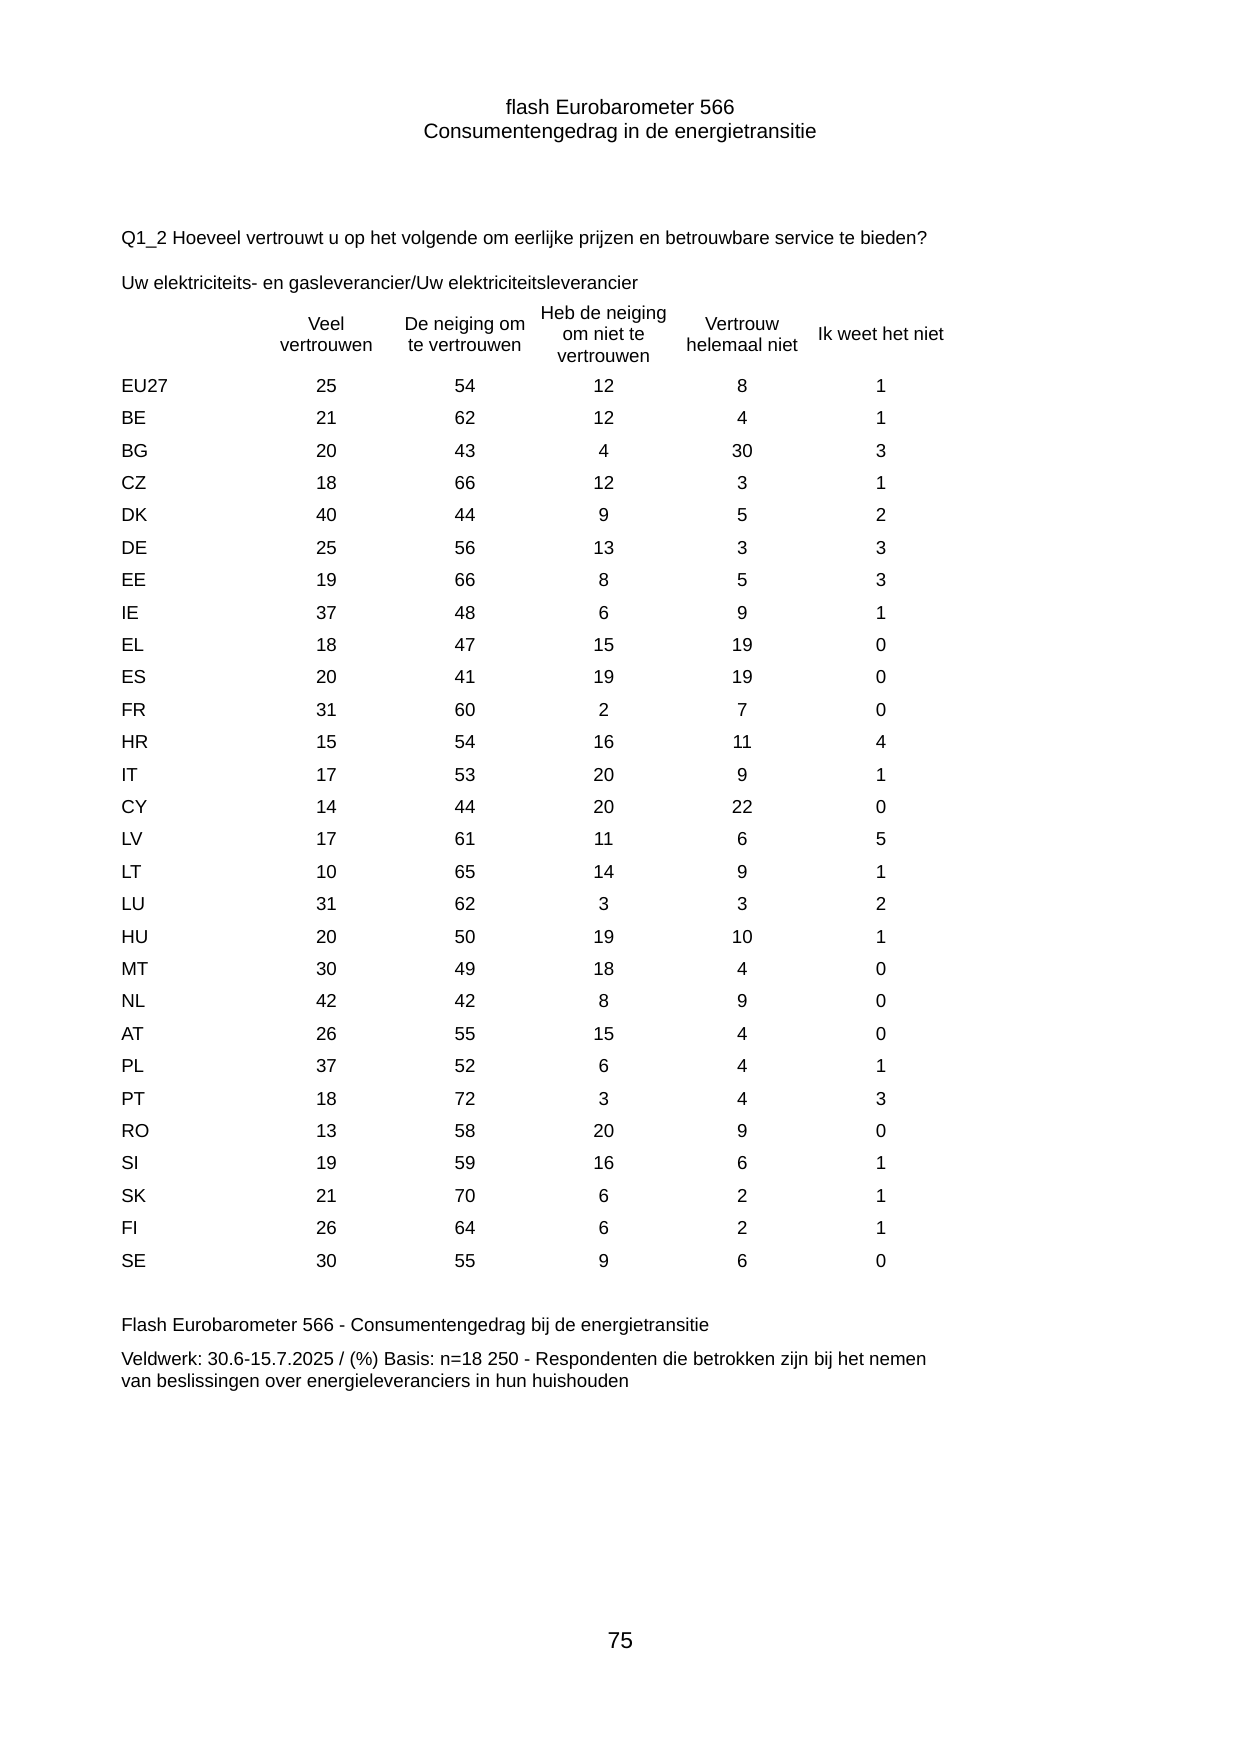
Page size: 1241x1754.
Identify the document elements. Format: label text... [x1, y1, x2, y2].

table_cell 3 [811, 564, 950, 596]
table_cell NL [118, 985, 257, 1017]
table_cell 43 [395, 434, 534, 466]
table_cell 9 [534, 499, 673, 531]
table_cell 26 [257, 1212, 395, 1244]
table_cell 70 [395, 1179, 534, 1212]
table_cell Veel vertrouwen [257, 299, 395, 369]
table_cell 17 [257, 823, 395, 855]
table_cell 52 [395, 1050, 534, 1082]
table_cell 4 [673, 402, 811, 434]
table_cell 30 [673, 434, 811, 466]
table_cell [118, 299, 257, 369]
table_cell 17 [257, 758, 395, 790]
table_cell 0 [811, 629, 950, 661]
table_cell 62 [395, 888, 534, 920]
table_cell 25 [257, 369, 395, 402]
table_cell 1 [811, 402, 950, 434]
table_cell 59 [395, 1147, 534, 1179]
table_cell 21 [257, 402, 395, 434]
table_cell 7 [673, 693, 811, 726]
table_cell Heb de neiging om niet te vertrouwen [534, 299, 673, 369]
table_cell 4 [673, 953, 811, 985]
table_cell Ik weet het niet [811, 299, 950, 369]
table_cell 30 [257, 953, 395, 985]
table_cell IT [118, 758, 257, 790]
table_cell [395, 1276, 534, 1309]
table_cell 1 [811, 920, 950, 952]
table_cell 6 [534, 596, 673, 628]
table_cell 9 [673, 1114, 811, 1147]
table_cell 55 [395, 1244, 534, 1276]
table_cell 54 [395, 369, 534, 402]
table_cell EL [118, 629, 257, 661]
table_cell 3 [811, 531, 950, 564]
table_cell Flash Eurobarometer 566 - Consumentengedrag bij de energietransitie [118, 1309, 950, 1341]
table_cell LV [118, 823, 257, 855]
table_cell 2 [673, 1212, 811, 1244]
table_cell 55 [395, 1017, 534, 1049]
table_cell 4 [534, 434, 673, 466]
table_cell 1 [811, 1179, 950, 1212]
table_cell 1 [811, 596, 950, 628]
table_cell 9 [534, 1244, 673, 1276]
table_cell CY [118, 790, 257, 823]
table_cell 42 [395, 985, 534, 1017]
table_cell 37 [257, 1050, 395, 1082]
table_cell Vertrouw helemaal niet [673, 299, 811, 369]
table_cell 19 [673, 661, 811, 693]
table_cell 12 [534, 402, 673, 434]
table_cell Uw elektriciteits- en gasleverancier/Uw elektriciteitsleverancier [118, 266, 950, 299]
table_cell MT [118, 953, 257, 985]
table_cell 1 [811, 369, 950, 402]
table_cell 4 [673, 1050, 811, 1082]
table_cell 6 [534, 1050, 673, 1082]
table_cell 16 [534, 1147, 673, 1179]
table_cell 15 [534, 1017, 673, 1049]
table_cell 2 [534, 693, 673, 726]
table_cell SE [118, 1244, 257, 1276]
table_cell 9 [673, 855, 811, 888]
table_cell HU [118, 920, 257, 952]
table_cell 10 [673, 920, 811, 952]
table_cell 0 [811, 1017, 950, 1049]
table_cell 48 [395, 596, 534, 628]
table_cell [257, 1276, 395, 1309]
table_cell 1 [811, 1212, 950, 1244]
table_cell PT [118, 1082, 257, 1114]
table_cell 14 [257, 790, 395, 823]
table_cell 6 [673, 1244, 811, 1276]
table_cell 53 [395, 758, 534, 790]
table_cell 0 [811, 790, 950, 823]
table_cell 60 [395, 693, 534, 726]
table_header Q1_2 Hoeveel vertrouwt u op het volgende om eerlijke prijzen en betrouwbare service te bieden? [118, 209, 950, 266]
table_cell 13 [257, 1114, 395, 1147]
table_cell EU27 [118, 369, 257, 402]
table_cell [118, 1276, 257, 1309]
table_cell ES [118, 661, 257, 693]
table_cell 2 [811, 888, 950, 920]
table_cell 44 [395, 790, 534, 823]
table_cell HR [118, 726, 257, 758]
table_cell 5 [673, 499, 811, 531]
table_cell 18 [257, 629, 395, 661]
table_cell 6 [673, 823, 811, 855]
table_cell 11 [534, 823, 673, 855]
table_cell 6 [673, 1147, 811, 1179]
table_cell [673, 1276, 811, 1309]
table_cell 0 [811, 661, 950, 693]
table_cell LT [118, 855, 257, 888]
table_cell 50 [395, 920, 534, 952]
table_cell 18 [257, 466, 395, 499]
table_cell 12 [534, 466, 673, 499]
table_cell 1 [811, 1050, 950, 1082]
table_cell 6 [534, 1179, 673, 1212]
table_cell DK [118, 499, 257, 531]
table_cell 9 [673, 596, 811, 628]
table_cell IE [118, 596, 257, 628]
table_cell 19 [257, 564, 395, 596]
table_cell 2 [811, 499, 950, 531]
table_cell 0 [811, 1114, 950, 1147]
table_cell 47 [395, 629, 534, 661]
table_cell 31 [257, 888, 395, 920]
table_cell 22 [673, 790, 811, 823]
table_cell 12 [534, 369, 673, 402]
table_cell 20 [534, 1114, 673, 1147]
table_cell 54 [395, 726, 534, 758]
table_cell 19 [673, 629, 811, 661]
table_cell DE [118, 531, 257, 564]
table_cell LU [118, 888, 257, 920]
table_cell 1 [811, 855, 950, 888]
table_cell FI [118, 1212, 257, 1244]
table_cell 11 [673, 726, 811, 758]
table_cell 3 [811, 434, 950, 466]
table_cell 0 [811, 1244, 950, 1276]
table_cell 44 [395, 499, 534, 531]
table_cell AT [118, 1017, 257, 1049]
table_cell 61 [395, 823, 534, 855]
table_cell 4 [673, 1017, 811, 1049]
table_cell BE [118, 402, 257, 434]
table_cell 56 [395, 531, 534, 564]
table_cell 15 [257, 726, 395, 758]
table_cell 0 [811, 985, 950, 1017]
table_cell 26 [257, 1017, 395, 1049]
table_cell RO [118, 1114, 257, 1147]
table_cell 3 [673, 466, 811, 499]
table_cell 65 [395, 855, 534, 888]
table_cell 8 [673, 369, 811, 402]
table_cell 16 [534, 726, 673, 758]
table_cell 3 [673, 888, 811, 920]
table_cell 9 [673, 758, 811, 790]
table_cell 18 [257, 1082, 395, 1114]
table_cell De neiging om te vertrouwen [395, 299, 534, 369]
table_cell Veldwerk: 30.6-15.7.2025 / (%) Basis: n=18 250 - Respondenten die betrokken zijn bij het nemen van beslissingen over energieleveranciers in hun huishouden [118, 1341, 950, 1398]
table_cell 15 [534, 629, 673, 661]
table_cell 40 [257, 499, 395, 531]
table_cell 4 [673, 1082, 811, 1114]
table_cell 20 [257, 434, 395, 466]
table_cell 9 [673, 985, 811, 1017]
table_cell 5 [811, 823, 950, 855]
table_cell 58 [395, 1114, 534, 1147]
table_cell 18 [534, 953, 673, 985]
table_cell 66 [395, 564, 534, 596]
table_cell 66 [395, 466, 534, 499]
table_cell 3 [811, 1082, 950, 1114]
table_cell 49 [395, 953, 534, 985]
table_cell 64 [395, 1212, 534, 1244]
table_cell FR [118, 693, 257, 726]
table_cell BG [118, 434, 257, 466]
table_cell PL [118, 1050, 257, 1082]
table_cell 72 [395, 1082, 534, 1114]
table_cell 21 [257, 1179, 395, 1212]
table_cell 8 [534, 564, 673, 596]
table_cell 1 [811, 466, 950, 499]
table_cell SK [118, 1179, 257, 1212]
table_cell 25 [257, 531, 395, 564]
table_cell 37 [257, 596, 395, 628]
table_cell SI [118, 1147, 257, 1179]
table_cell 30 [257, 1244, 395, 1276]
table_cell 1 [811, 758, 950, 790]
table_cell 19 [534, 920, 673, 952]
table_cell 2 [673, 1179, 811, 1212]
table_cell [811, 1276, 950, 1309]
table_cell 3 [534, 1082, 673, 1114]
table_cell 1 [811, 1147, 950, 1179]
table_cell 4 [811, 726, 950, 758]
table_cell 8 [534, 985, 673, 1017]
table_cell 5 [673, 564, 811, 596]
table_cell 62 [395, 402, 534, 434]
table_cell 3 [673, 531, 811, 564]
table_cell 41 [395, 661, 534, 693]
table_cell 13 [534, 531, 673, 564]
table_cell 14 [534, 855, 673, 888]
table_cell [534, 1276, 673, 1309]
table_cell 6 [534, 1212, 673, 1244]
table_cell 0 [811, 693, 950, 726]
table_cell 3 [534, 888, 673, 920]
table_cell 20 [257, 920, 395, 952]
table_cell 20 [534, 758, 673, 790]
table_cell 10 [257, 855, 395, 888]
table_cell CZ [118, 466, 257, 499]
table_cell 19 [257, 1147, 395, 1179]
table_cell EE [118, 564, 257, 596]
table_cell 20 [534, 790, 673, 823]
table_cell 42 [257, 985, 395, 1017]
table_cell 0 [811, 953, 950, 985]
table_cell 19 [534, 661, 673, 693]
table_cell 31 [257, 693, 395, 726]
table_cell 20 [257, 661, 395, 693]
